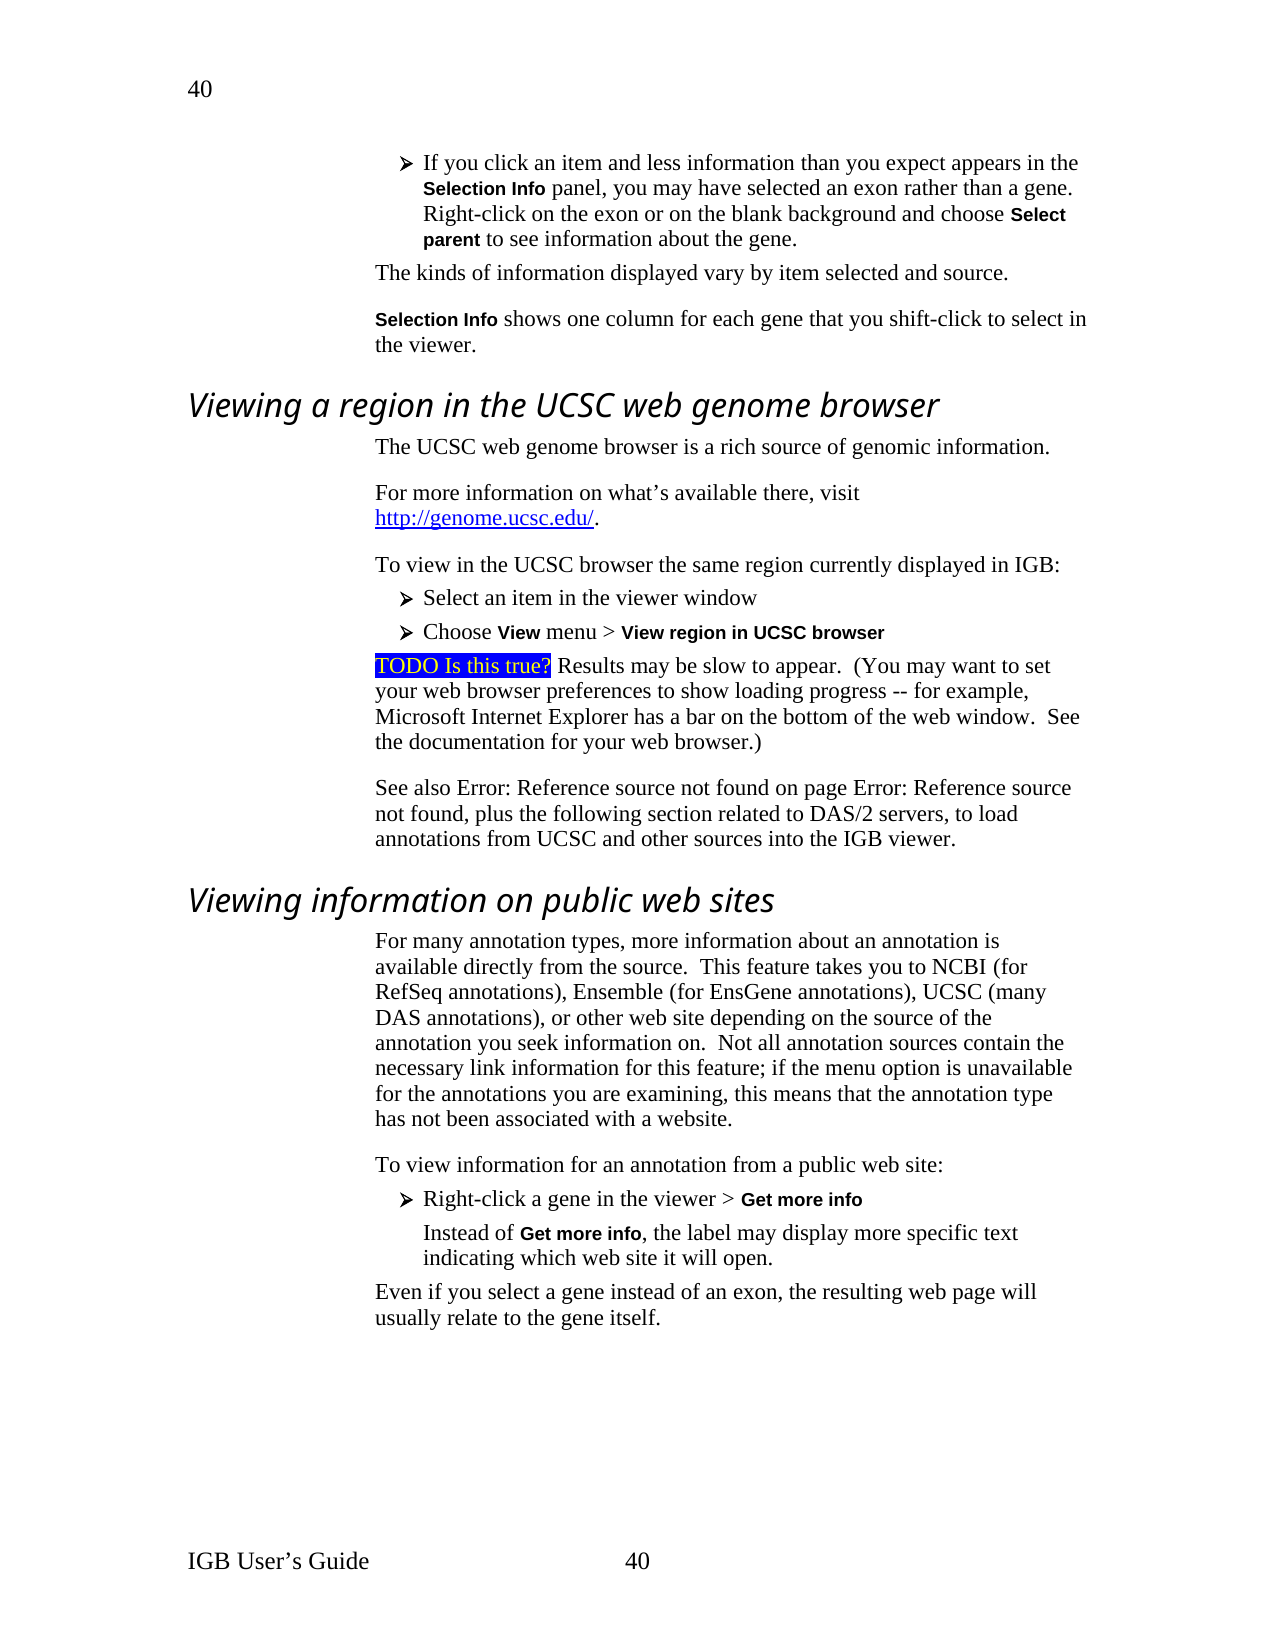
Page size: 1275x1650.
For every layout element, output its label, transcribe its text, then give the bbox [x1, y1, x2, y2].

subtitle Viewing information on public web sites [187, 877, 1087, 922]
text Even if you select a gene instead of an exon, the resulting web page will usually relate to the gene itself. [375, 1279, 1087, 1330]
text For more information on what’s available there, visit http://genome.ucsc.edu/. [375, 480, 1087, 531]
subtitle Viewing a region in the UCSC web genome browser [187, 382, 1087, 427]
text For many annotation types, more information about an annotation is available directly from the source. This feature takes you to NCBI (for RefSeq annotations), Ensemble (for EnsGene annotations), UCSC (many DAS annotations), or other web site depending on the source of the annotation you seek information on. Not all annotation sources contain the necessary link information for this feature; if the menu option is unavailable for the annotations you are examining, this means that the annotation type has not been associated with a website. [375, 928, 1087, 1132]
list Instead of Get more info, the label may display more specific text indicating which web site it will open. [399, 1220, 1087, 1271]
list Choose View menu > View region in UCSC browser [399, 619, 1087, 644]
text To view in the UCSC browser the same region currently displayed in IGB: [375, 552, 1087, 577]
list If you click an item and less information than you expect appears in the Selection Info panel, you may have selected an exon rather than a gene. Right-click on the exon or on the blank background and choose Select parent to see information about the gene. [399, 150, 1087, 252]
list Right-click a gene in the viewer > Get more info [399, 1186, 1087, 1212]
text The UCSC web genome browser is a rich source of genomic information. [375, 434, 1087, 459]
list Select an item in the viewer window [399, 585, 1087, 611]
text Selection Info shows one column for each gene that you shift-click to select in the viewer. [375, 306, 1087, 357]
text To view information for an annotation from a public web site: [375, 1152, 1087, 1178]
text The kinds of information displayed vary by item selected and source. [375, 260, 1087, 285]
text See also on page , plus the following section related to DAS/2 servers, to load annotations from UCSC and other sources into the IGB viewer. [375, 775, 1087, 852]
text TODO Is this true? Results may be slow to appear. (You may want to set your web browser preferences to show loading progress -- for example, Microsoft Internet Explorer has a bar on the bottom of the web window. See the documentation for your web browser.) [375, 653, 1087, 754]
